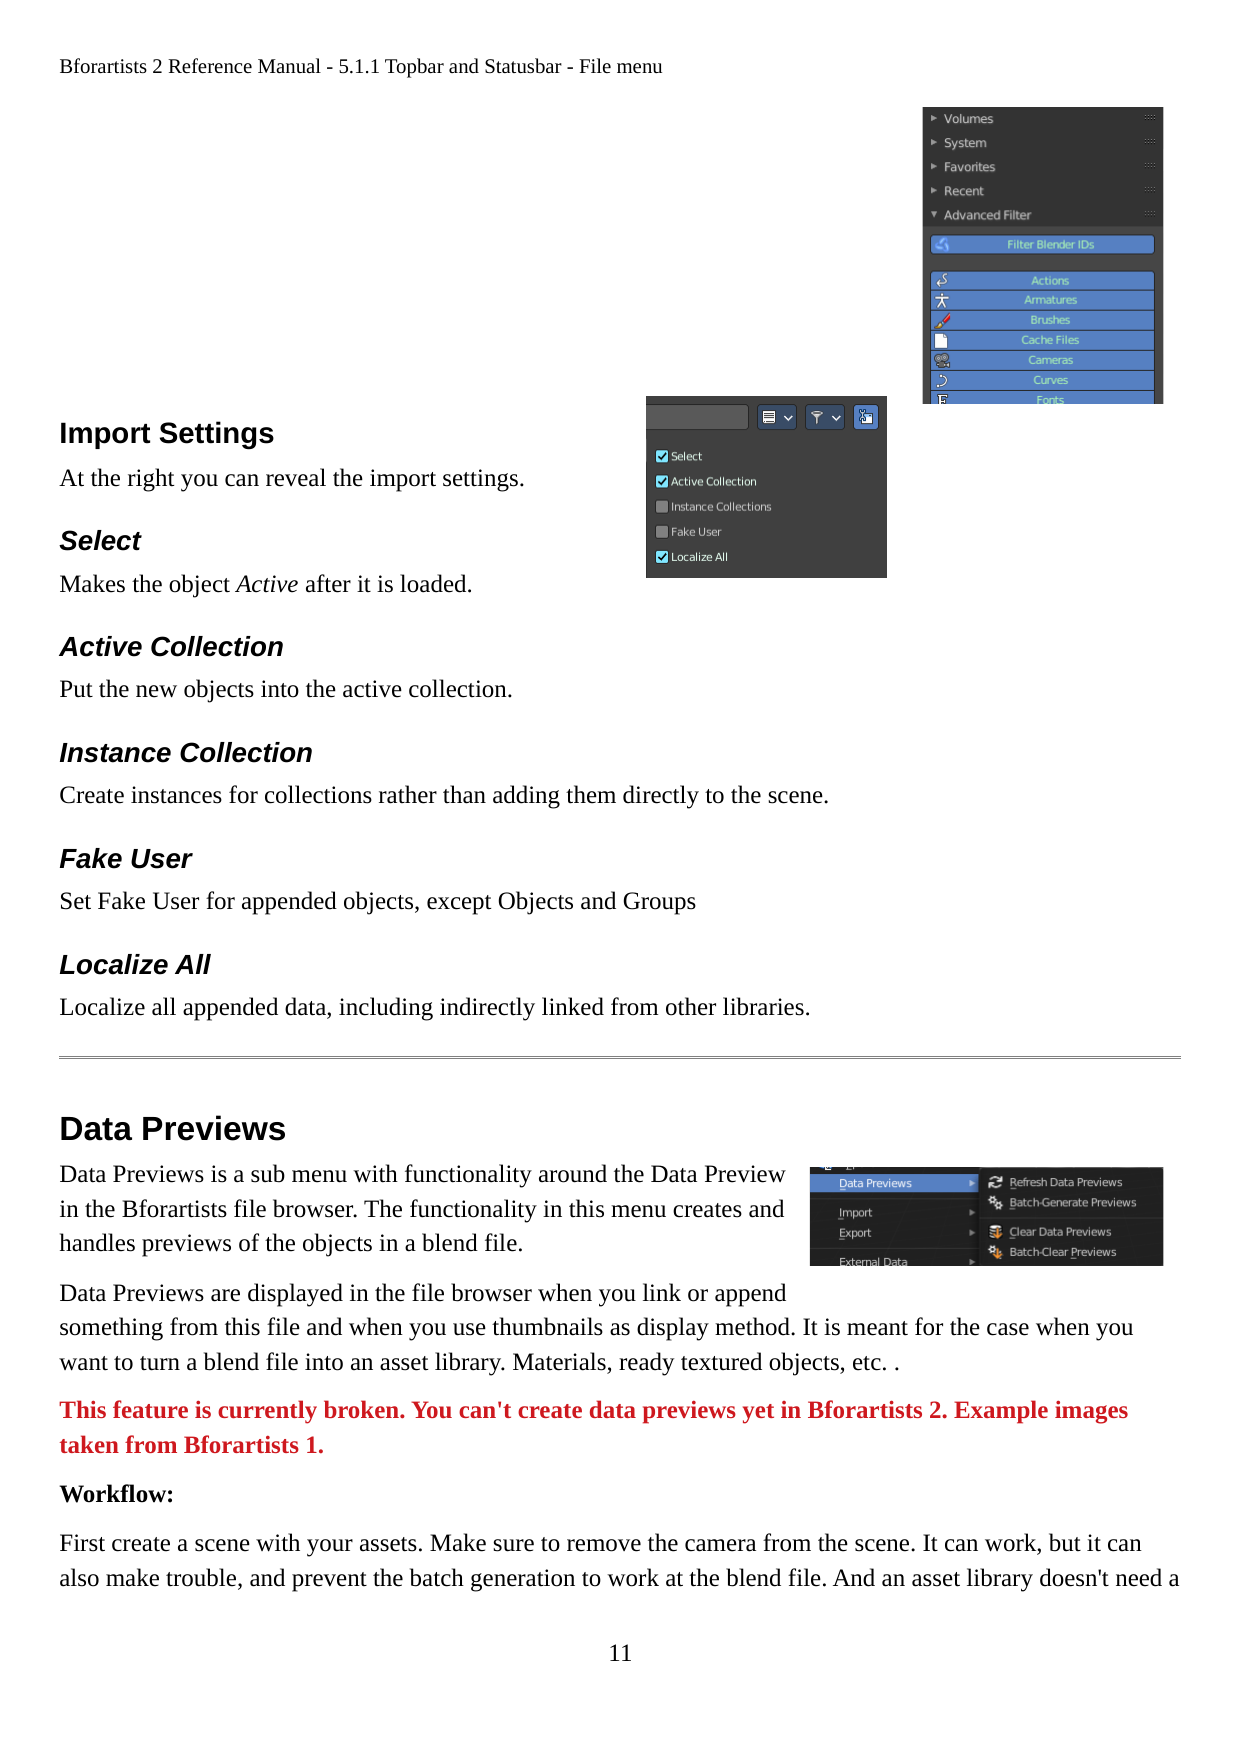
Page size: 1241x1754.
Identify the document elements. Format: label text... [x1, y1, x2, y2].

subtitle Import Settings [59, 416, 646, 450]
text Data Previews is a sub menu with functionality around the Data Preview in the Bforartists file browser. The functionality in this menu creates and handles previews of the objects in a blend file. [59, 1159, 1181, 1257]
subtitle [887, 524, 1181, 556]
subtitle Fake User [59, 842, 1181, 874]
text Makes the object Active after it is loaded. [59, 569, 1181, 597]
subtitle [887, 416, 1181, 450]
text At the right you can reveal the import settings. [59, 463, 646, 491]
subtitle Select [59, 524, 646, 556]
subtitle Instance Collection [59, 736, 1181, 768]
subtitle Localize All [59, 948, 1181, 980]
text Data Previews are displayed in the file browser when you link or append something from this file and when you use thumbnails as display method. It is meant for the case when you want to turn a blend file into an asset library. Materials, ready textured objects, etc. . [59, 1278, 1181, 1375]
text [887, 463, 1181, 491]
text Workflow: [59, 1479, 1181, 1508]
text First create a scene with your assets. Make sure to remove the camera from the scene. It can work, but it can also make trouble, and prevent the batch generation to work at the blend file. And an asset library doesn't need a [59, 1528, 1181, 1591]
text Create instances for collections rather than adding them directly to the scene. [59, 781, 1181, 809]
text This feature is currently broken. You can't create data previews yet in Bforartists 2. Example images taken from Bforartists 1. [59, 1396, 1181, 1459]
picture [809, 1167, 1164, 1266]
text Put the new objects into the active collection. [59, 674, 1181, 703]
picture [922, 107, 1164, 404]
text Set Fake User for appended objects, except Objects and Groups [59, 886, 1181, 915]
text Localize all appended data, including indirectly linked from other libraries. [59, 992, 1181, 1021]
subtitle Active Collection [59, 630, 1181, 662]
subtitle Data Previews [59, 1108, 1181, 1147]
picture [646, 396, 887, 578]
